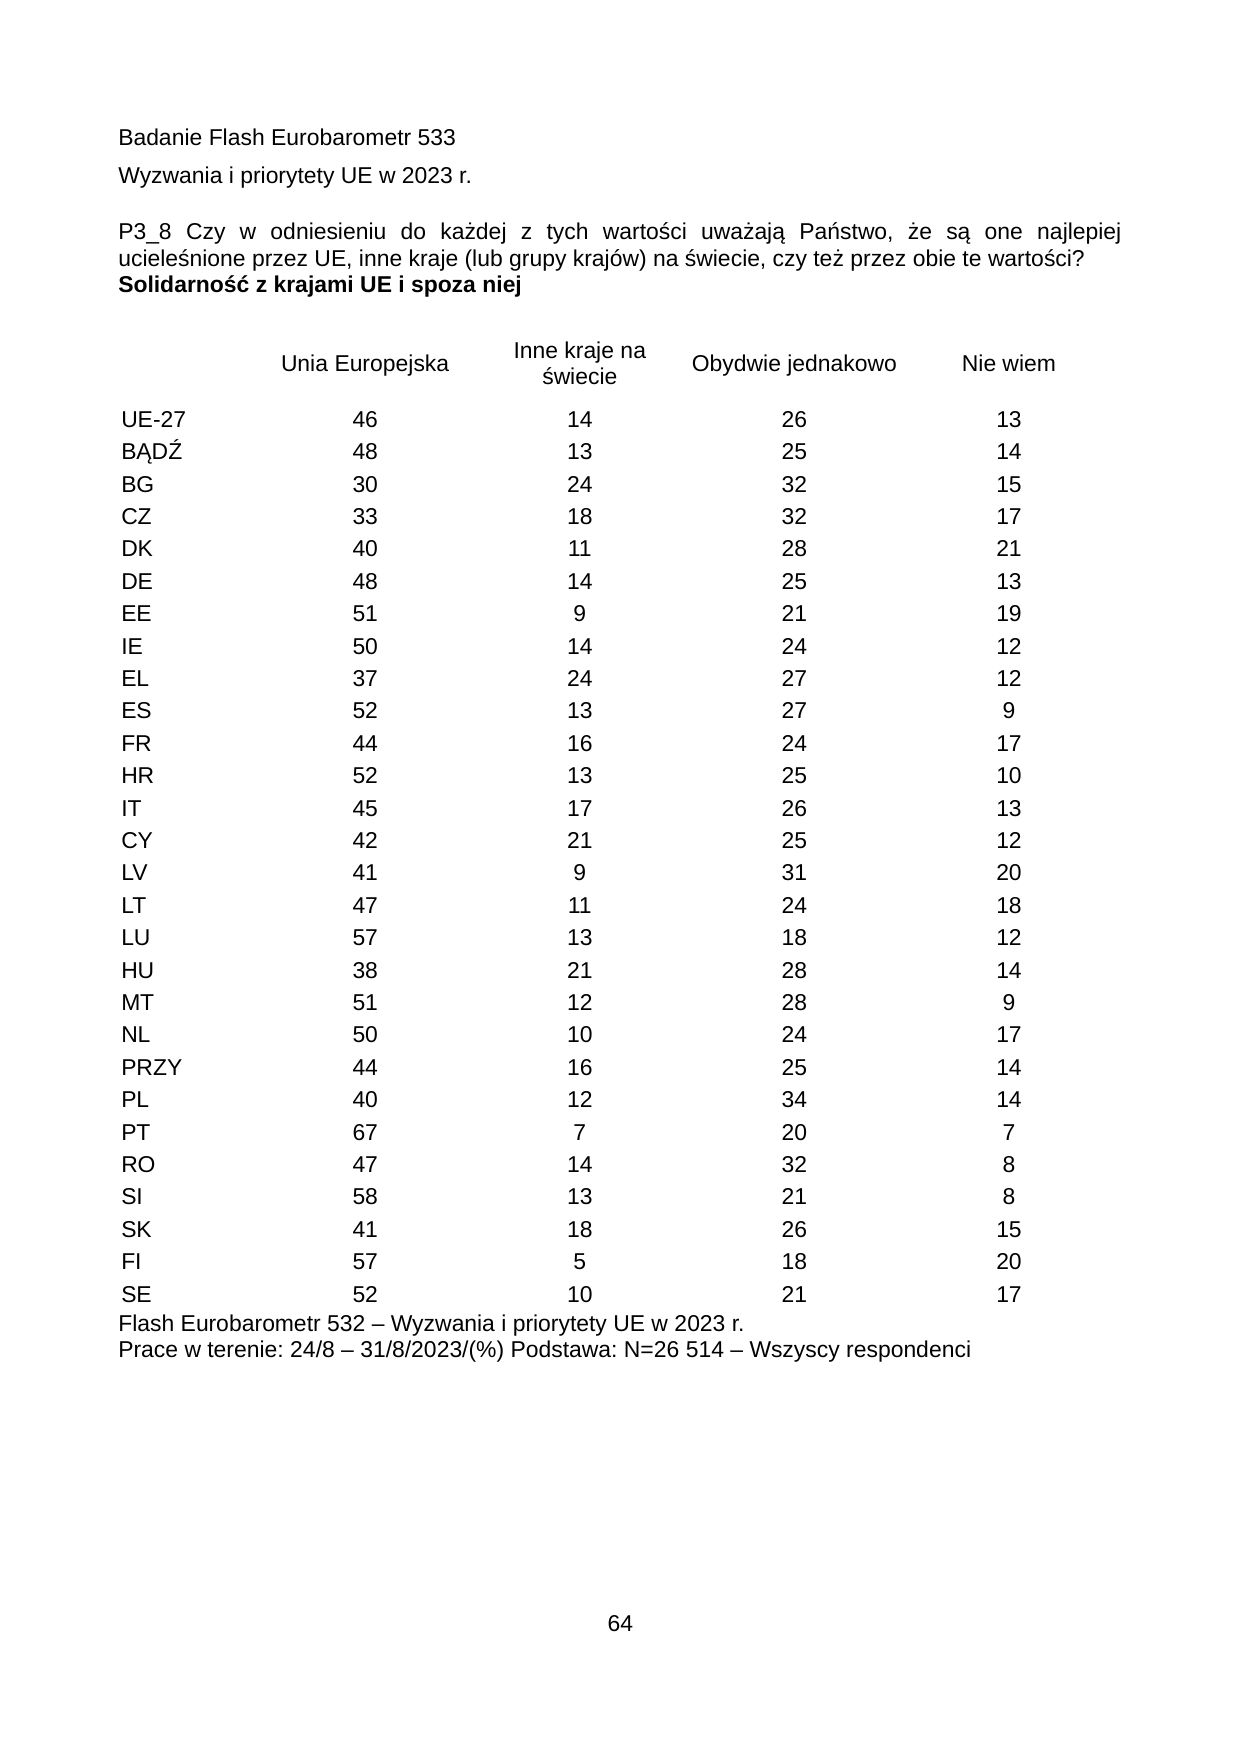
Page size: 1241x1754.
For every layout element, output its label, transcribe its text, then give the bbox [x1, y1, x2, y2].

table_cell 12 [901, 824, 1116, 856]
table_cell 67 [258, 1116, 472, 1148]
table_cell 33 [258, 500, 472, 532]
table_cell 50 [258, 1018, 472, 1051]
table_cell 14 [901, 435, 1116, 468]
table_cell 10 [901, 759, 1116, 792]
table_cell 13 [472, 435, 687, 468]
table_cell 28 [687, 986, 901, 1018]
table_cell 48 [258, 435, 472, 468]
table_cell 34 [687, 1083, 901, 1116]
table_cell 48 [258, 565, 472, 597]
table_cell 13 [472, 694, 687, 727]
table_cell 24 [687, 1018, 901, 1051]
table_cell PT [118, 1116, 258, 1148]
table_cell SK [118, 1213, 258, 1245]
table_cell 9 [901, 986, 1116, 1018]
table_cell 17 [901, 500, 1116, 532]
table_cell 14 [472, 565, 687, 597]
table_header Inne kraje na świecie [472, 324, 687, 403]
table_cell 8 [901, 1148, 1116, 1180]
table_cell 9 [901, 694, 1116, 727]
table_cell 20 [687, 1116, 901, 1148]
table_cell 47 [258, 1148, 472, 1180]
table_cell IT [118, 792, 258, 824]
table_cell 13 [472, 1180, 687, 1213]
table_cell 13 [472, 921, 687, 953]
table_header Unia Europejska [258, 324, 472, 403]
table_cell SE [118, 1278, 258, 1310]
table_cell 7 [472, 1116, 687, 1148]
table_cell 50 [258, 630, 472, 662]
table_cell 14 [472, 630, 687, 662]
table_cell HR [118, 759, 258, 792]
table_cell HU [118, 954, 258, 986]
table_cell 9 [472, 597, 687, 629]
table_cell 51 [258, 986, 472, 1018]
table_cell 13 [901, 403, 1116, 435]
table_cell 17 [472, 792, 687, 824]
table_cell 12 [901, 921, 1116, 953]
table_cell 32 [687, 500, 901, 532]
table_cell 18 [901, 889, 1116, 921]
table_cell 14 [472, 1148, 687, 1180]
table_cell 44 [258, 1051, 472, 1083]
table_cell 40 [258, 1083, 472, 1116]
table_cell 41 [258, 1213, 472, 1245]
table_cell CY [118, 824, 258, 856]
table_cell 21 [687, 1278, 901, 1310]
table_cell ES [118, 694, 258, 727]
table_cell 21 [687, 597, 901, 629]
table_cell 19 [901, 597, 1116, 629]
table_cell 12 [901, 630, 1116, 662]
table_cell 30 [258, 468, 472, 500]
table_cell 25 [687, 824, 901, 856]
table_cell 24 [687, 889, 901, 921]
table_cell 41 [258, 856, 472, 889]
table_cell 21 [472, 954, 687, 986]
table_cell 52 [258, 1278, 472, 1310]
table_cell 17 [901, 1018, 1116, 1051]
table_cell 12 [472, 1083, 687, 1116]
table_cell 21 [472, 824, 687, 856]
table_cell SI [118, 1180, 258, 1213]
table_cell 21 [901, 533, 1116, 565]
table_cell 24 [687, 727, 901, 759]
table_cell CZ [118, 500, 258, 532]
table_cell 26 [687, 1213, 901, 1245]
table_cell 14 [472, 403, 687, 435]
table_cell RO [118, 1148, 258, 1180]
table_cell 25 [687, 435, 901, 468]
table_cell 12 [901, 662, 1116, 694]
table_cell 47 [258, 889, 472, 921]
table_cell 28 [687, 954, 901, 986]
table_cell 18 [472, 1213, 687, 1245]
table_cell 45 [258, 792, 472, 824]
table_cell 51 [258, 597, 472, 629]
table_cell MT [118, 986, 258, 1018]
table_cell 25 [687, 759, 901, 792]
table_cell 5 [472, 1245, 687, 1277]
text Prace w terenie: 24/8 – 31/8/2023/(%) Podstawa: N=26 514 – Wszyscy respondenci [118, 1336, 1122, 1363]
table_cell DE [118, 565, 258, 597]
table_cell 52 [258, 694, 472, 727]
table_cell 14 [901, 1083, 1116, 1116]
table_cell 9 [472, 856, 687, 889]
table_cell 25 [687, 565, 901, 597]
table_cell 15 [901, 468, 1116, 500]
table_cell 18 [687, 921, 901, 953]
table_cell LU [118, 921, 258, 953]
table_cell 21 [687, 1180, 901, 1213]
table_cell 13 [472, 759, 687, 792]
table_cell EE [118, 597, 258, 629]
table_cell 40 [258, 533, 472, 565]
table_cell 20 [901, 856, 1116, 889]
table_cell 13 [901, 565, 1116, 597]
table_cell 27 [687, 694, 901, 727]
table_cell 27 [687, 662, 901, 694]
table_cell 52 [258, 759, 472, 792]
table_cell FI [118, 1245, 258, 1277]
table_cell 10 [472, 1018, 687, 1051]
table_cell 11 [472, 889, 687, 921]
table_cell 16 [472, 727, 687, 759]
table_cell 44 [258, 727, 472, 759]
table_header Obydwie jednakowo [687, 324, 901, 403]
table_cell 13 [901, 792, 1116, 824]
table_cell PRZY [118, 1051, 258, 1083]
table_cell 16 [472, 1051, 687, 1083]
table_cell FR [118, 727, 258, 759]
table_cell 42 [258, 824, 472, 856]
text Solidarność z krajami UE i spoza niej [118, 271, 1122, 297]
table_cell 25 [687, 1051, 901, 1083]
table_cell DK [118, 533, 258, 565]
table_cell 17 [901, 727, 1116, 759]
table_cell 28 [687, 533, 901, 565]
table_header [118, 324, 258, 403]
table_cell 18 [687, 1245, 901, 1277]
table_cell 58 [258, 1180, 472, 1213]
table_cell 10 [472, 1278, 687, 1310]
table_cell 8 [901, 1180, 1116, 1213]
table_cell 20 [901, 1245, 1116, 1277]
table_cell 37 [258, 662, 472, 694]
table_cell 32 [687, 1148, 901, 1180]
table_cell LV [118, 856, 258, 889]
table_cell 26 [687, 403, 901, 435]
table_cell PL [118, 1083, 258, 1116]
table_cell 38 [258, 954, 472, 986]
table_header Nie wiem [901, 324, 1116, 403]
table_cell 57 [258, 1245, 472, 1277]
text Flash Eurobarometr 532 – Wyzwania i priorytety UE w 2023 r. [118, 1310, 1122, 1336]
table_cell 26 [687, 792, 901, 824]
table_cell 17 [901, 1278, 1116, 1310]
table_cell IE [118, 630, 258, 662]
table_cell 7 [901, 1116, 1116, 1148]
table_cell 18 [472, 500, 687, 532]
table_cell 46 [258, 403, 472, 435]
table_cell 32 [687, 468, 901, 500]
table_cell 31 [687, 856, 901, 889]
table_cell UE-27 [118, 403, 258, 435]
table_cell 14 [901, 954, 1116, 986]
table_cell 14 [901, 1051, 1116, 1083]
table_cell 12 [472, 986, 687, 1018]
table_cell 24 [472, 468, 687, 500]
table_cell BĄDŹ [118, 435, 258, 468]
table_cell 24 [687, 630, 901, 662]
table_cell 15 [901, 1213, 1116, 1245]
table_cell 57 [258, 921, 472, 953]
text P3_8 Czy w odniesieniu do każdej z tych wartości uważają Państwo, że są one najlepiej ucieleśnione przez UE, inne kraje (lub grupy krajów) na świecie, czy też przez obie te wartości? [118, 218, 1122, 271]
table_cell 24 [472, 662, 687, 694]
table_cell NL [118, 1018, 258, 1051]
table_cell 11 [472, 533, 687, 565]
table_cell LT [118, 889, 258, 921]
table_cell EL [118, 662, 258, 694]
table_cell BG [118, 468, 258, 500]
